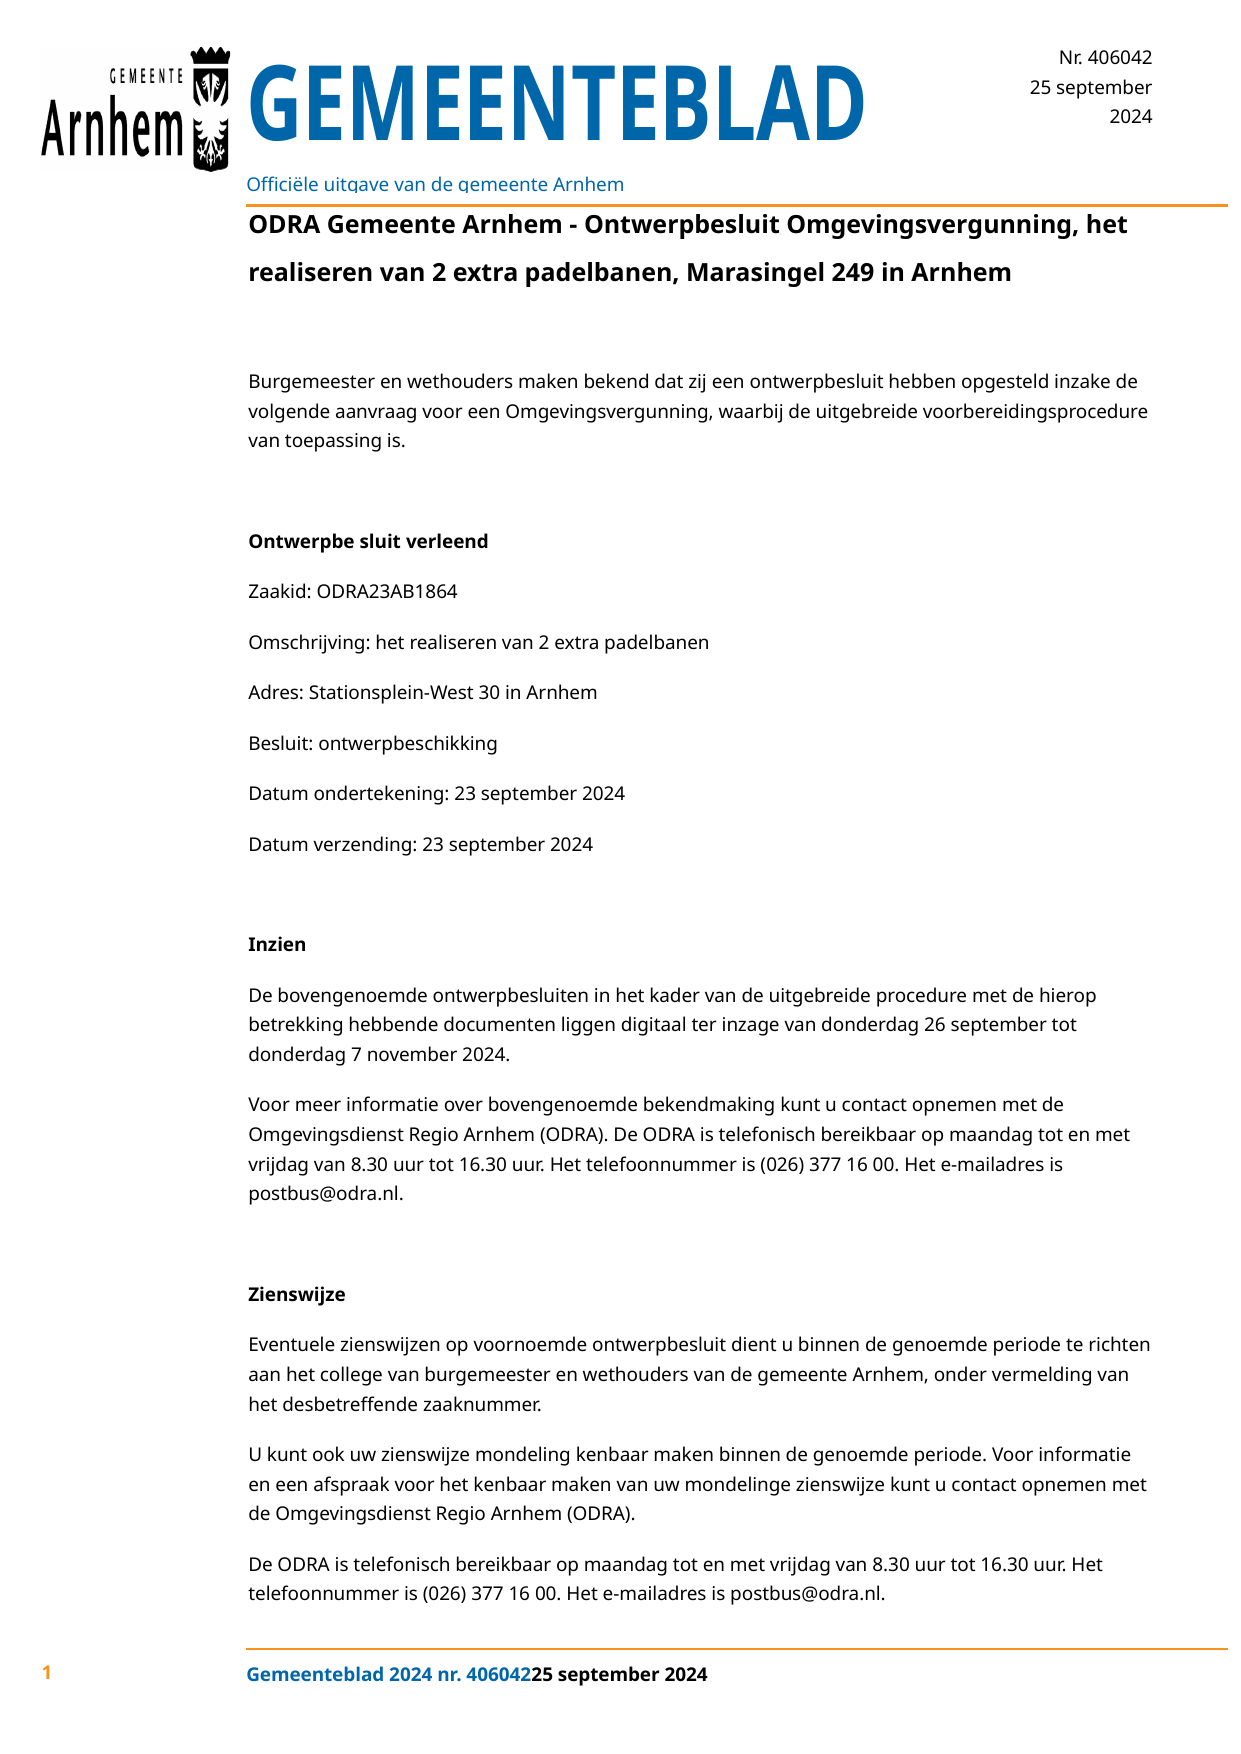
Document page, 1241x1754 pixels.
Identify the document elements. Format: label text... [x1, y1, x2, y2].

text Omschrijving: het realiseren van 2 extra padelbanen [248, 629, 1152, 655]
text U kunt ook uw zienswijze mondeling kenbaar maken binnen de genoemde periode. Voor informatie en een afspraak voor het kenbaar maken van uw mondelinge zienswijze kunt u contact opnemen met de Omgevingsdienst Regio Arnhem (ODRA). [248, 1441, 1152, 1526]
text De ODRA is telefonisch bereikbaar op maandag tot en met vrijdag van 8.30 uur tot 16.30 uur. Het telefoonnummer is (026) 377 16 00. Het e-mailadres is postbus@odra.nl. [248, 1551, 1152, 1606]
text Adres: Stationsplein-West 30 in Arnhem [248, 679, 1152, 705]
text Eventuele zienswijzen op voornoemde ontwerpbesluit dient u binnen de genoemde periode te richten aan het college van burgemeester en wethouders van de gemeente Arnhem, onder vermelding van het desbetreffende zaaknummer. [248, 1332, 1152, 1417]
text Burgemeester en wethouders maken bekend dat zij een ontwerpbesluit hebben opgesteld inzake de volgende aanvraag voor een Omgevingsvergunning, waarbij de uitgebreide voorbereidingsprocedure van toepassing is. [248, 368, 1152, 453]
text De bovengenoemde ontwerpbesluiten in het kader van de uitgebreide procedure met de hierop betrekking hebbende documenten liggen digitaal ter inzage van donderdag 26 september tot donderdag 7 november 2024. [248, 982, 1152, 1067]
text ODRA Gemeente Arnhem - Ontwerpbesluit Omgevingsvergunning, het realiseren van 2 extra padelbanen, Marasingel 249 in Arnhem [248, 207, 1152, 288]
text Ontwerpbe sluit verleend [248, 528, 1152, 554]
text Zienswijze [248, 1281, 1152, 1307]
text Inzien [248, 932, 1152, 957]
text Voor meer informatie over bovengenoemde bekendmaking kunt u contact opnemen met de Omgevingsdienst Regio Arnhem (ODRA). De ODRA is telefonisch bereikbaar op maandag tot en met vrijdag van 8.30 uur tot 16.30 uur. Het telefoonnummer is (026) 377 16 00. Het e-mailadres is postbus@odra.nl. [248, 1092, 1152, 1206]
text Datum ondertekening: 23 september 2024 [248, 780, 1152, 806]
picture [41, 47, 231, 172]
text Zaakid: ODRA23AB1864 [248, 579, 1152, 604]
text Datum verzending: 23 september 2024 [248, 831, 1152, 857]
text Besluit: ontwerpbeschikking [248, 730, 1152, 756]
